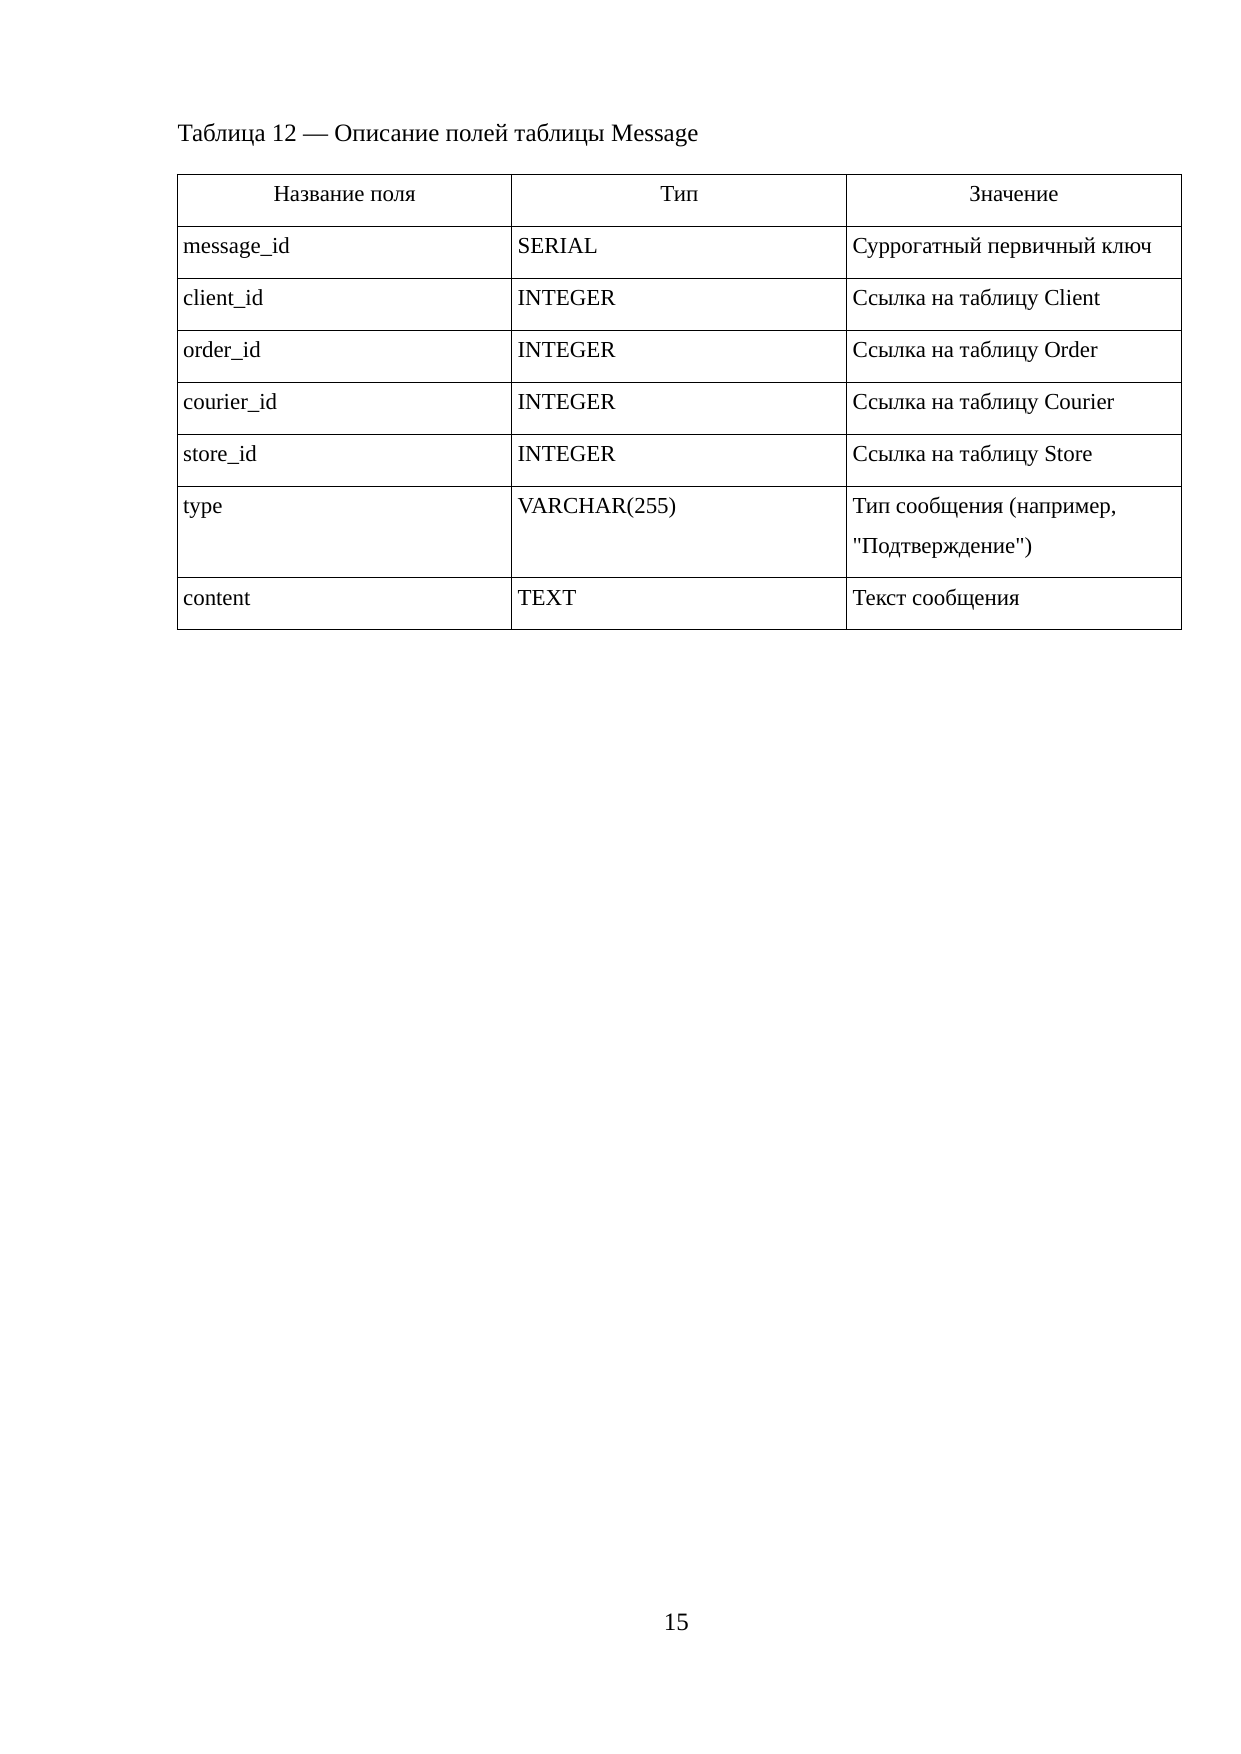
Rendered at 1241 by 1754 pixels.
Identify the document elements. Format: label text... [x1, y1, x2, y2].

table_cell SERIAL [512, 227, 846, 278]
table_cell VARCHAR(255) [512, 487, 846, 577]
table_cell Суррогатный первичный ключ [847, 227, 1181, 278]
table_header Тип [512, 175, 846, 226]
table_cell message_id [178, 227, 511, 278]
table_cell store_id [178, 435, 511, 486]
table_cell INTEGER [512, 331, 846, 382]
table_cell Ссылка на таблицу Order [847, 331, 1181, 382]
table_cell Ссылка на таблицу Courier [847, 383, 1181, 434]
table_cell content [178, 578, 511, 629]
table_cell client_id [178, 279, 511, 330]
table_cell type [178, 487, 511, 577]
table_cell Текст сообщения [847, 578, 1181, 629]
table_header Значение [847, 175, 1181, 226]
table_cell INTEGER [512, 435, 846, 486]
table_cell INTEGER [512, 383, 846, 434]
table_cell Ссылка на таблицу Store [847, 435, 1181, 486]
table_cell TEXT [512, 578, 846, 629]
text Таблица 12 — Описание полей таблицы Message [177, 118, 1181, 147]
table_cell Тип сообщения (например, "Подтверждение") [847, 487, 1181, 577]
table_cell courier_id [178, 383, 511, 434]
table_cell order_id [178, 331, 511, 382]
table_cell Ссылка на таблицу Client [847, 279, 1181, 330]
table_header Название поля [178, 175, 511, 226]
table_cell INTEGER [512, 279, 846, 330]
